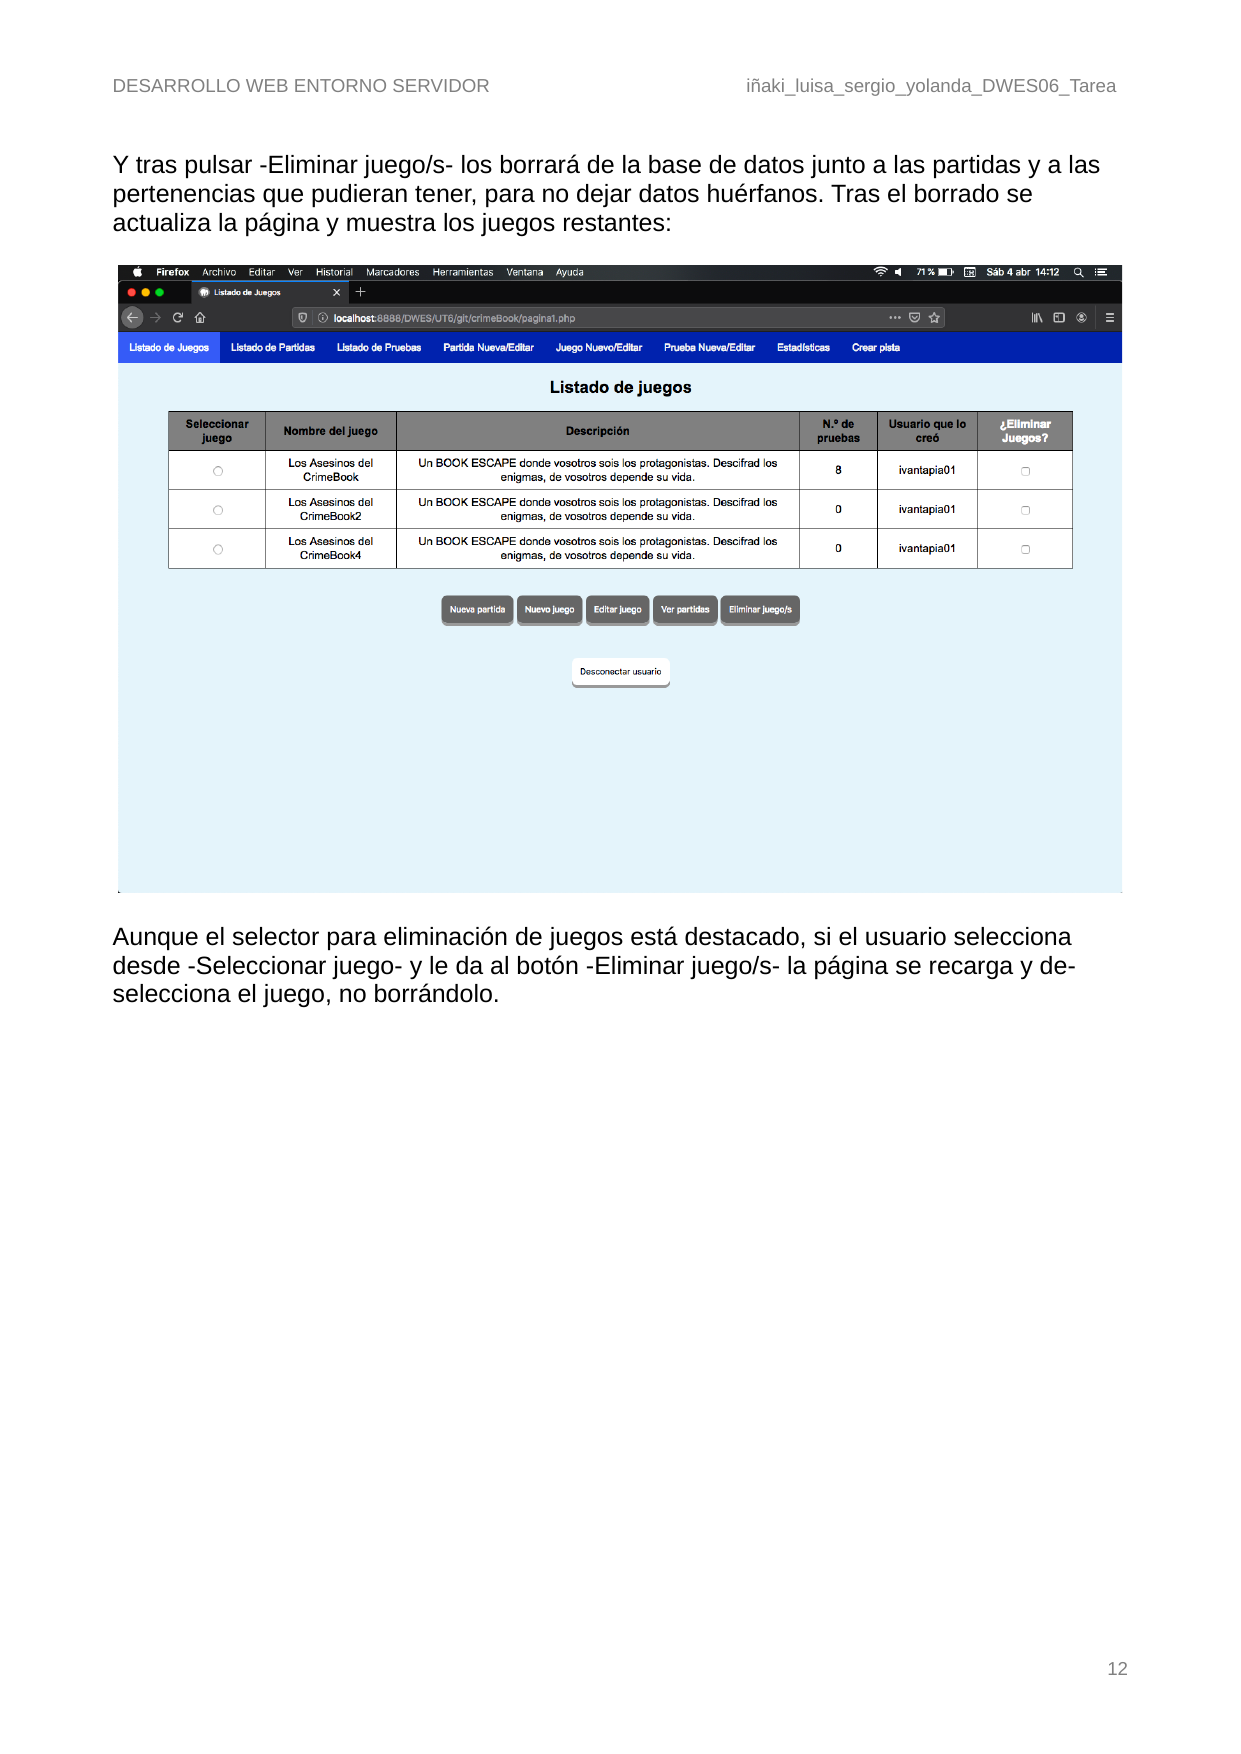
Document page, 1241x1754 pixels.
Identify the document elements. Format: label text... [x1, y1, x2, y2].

picture [118, 265, 1123, 893]
text Y tras pulsar -Eliminar juego/s- los borrará de la base de datos junto a las partidas y a las pertenencias que pudieran tener, para no dejar datos huérfanos. Tras el borrado se actualiza la página y muestra los juegos restantes: [112, 150, 1128, 236]
text Aunque el selector para eliminación de juegos está destacado, si el usuario selecciona desde -Seleccionar juego- y le da al botón -Eliminar juego/s- la página se recarga y de-selecciona el juego, no borrándolo. [112, 922, 1128, 1008]
